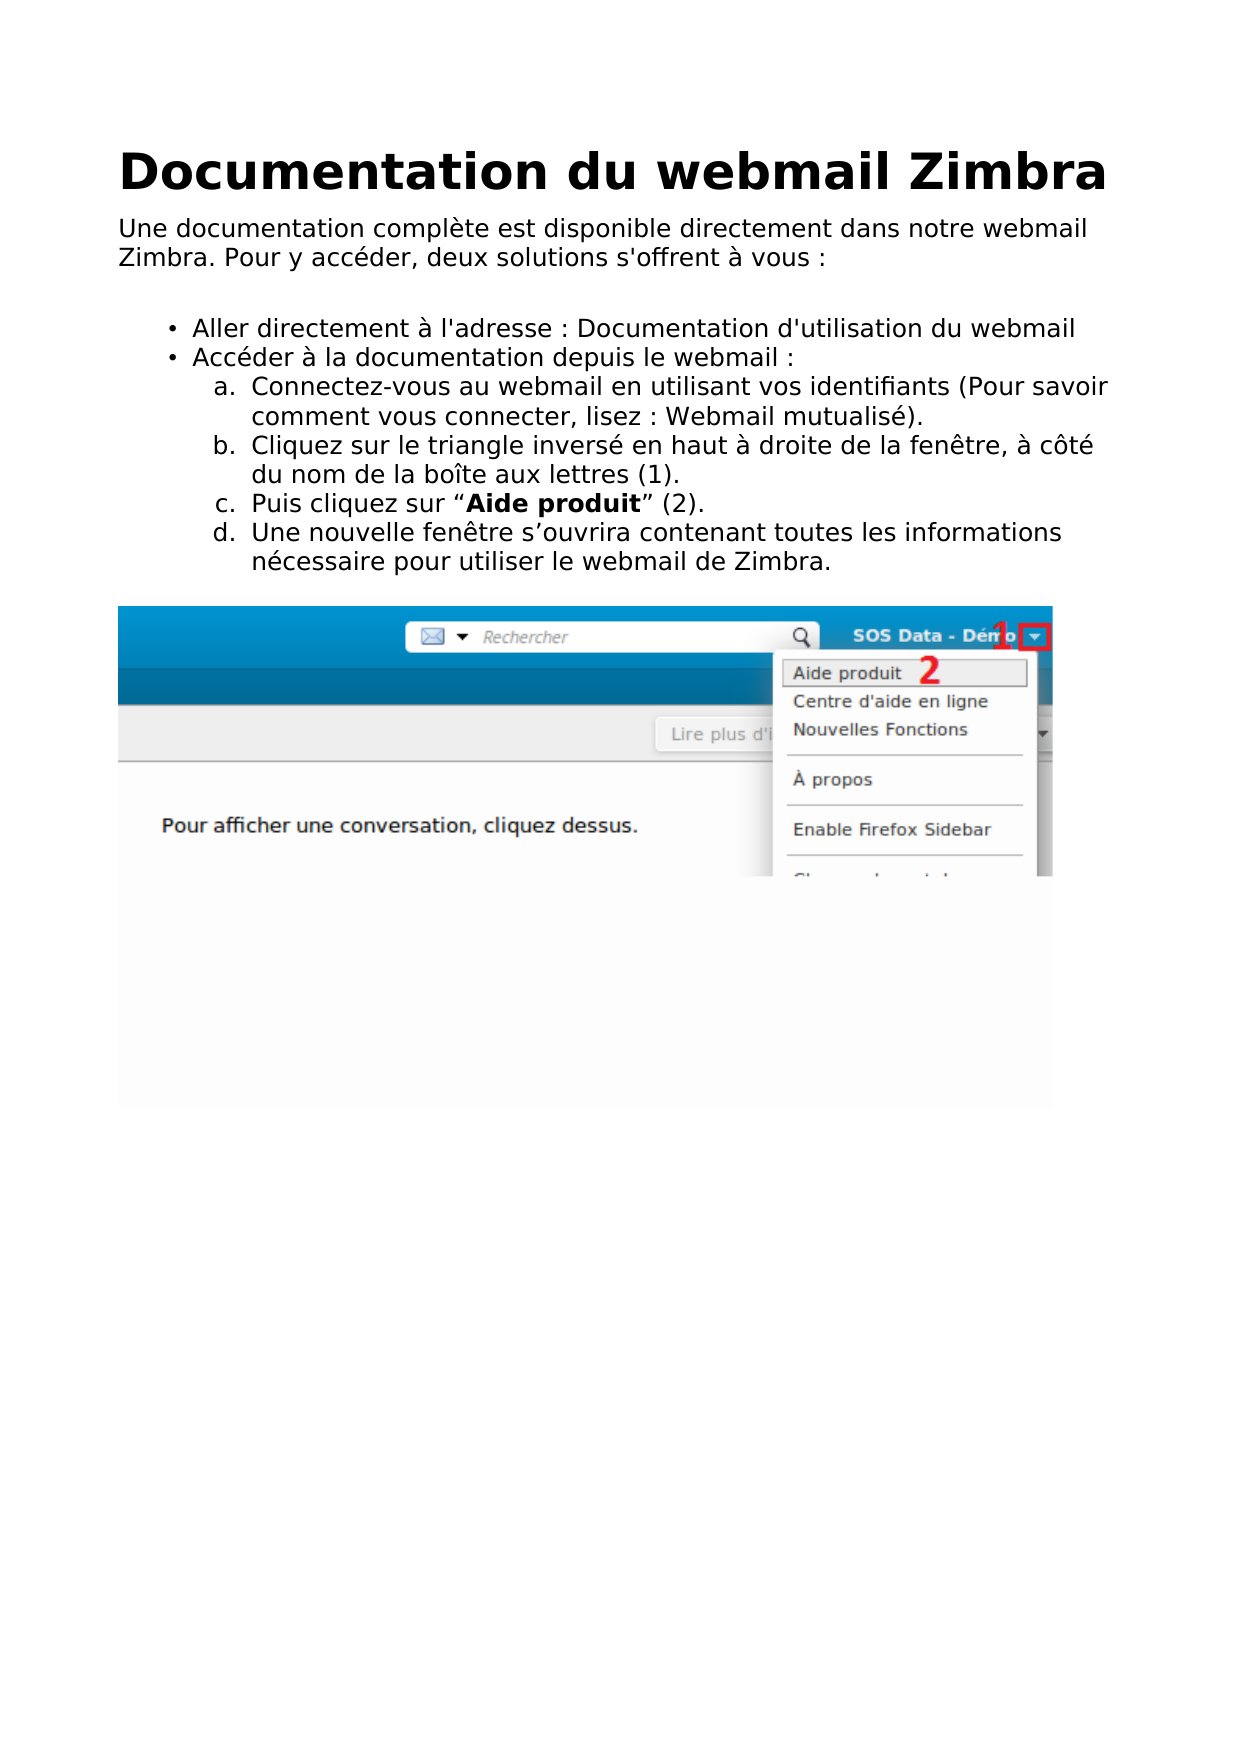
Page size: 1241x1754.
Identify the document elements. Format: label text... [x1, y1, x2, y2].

list Cliquez sur le triangle inversé en haut à droite de la fenêtre, à côté du nom de la boîte aux lettres (1). [236, 431, 1122, 489]
list Une nouvelle fenêtre s’ouvrira contenant toutes les informations nécessaire pour utiliser le webmail de Zimbra. [236, 518, 1122, 577]
list Aller directement à l'adresse : Documentation d'utilisation du webmail [177, 314, 1122, 343]
list Puis cliquez sur “Aide produit” (2). [236, 489, 1122, 518]
subtitle Documentation du webmail Zimbra [118, 143, 1122, 201]
text Une documentation complète est disponible directement dans notre webmail Zimbra. Pour y accéder, deux solutions s'offrent à vous : [118, 214, 1122, 272]
picture [118, 622, 1053, 1108]
list Connectez-vous au webmail en utilisant vos identifiants (Pour savoir comment vous connecter, lisez : Webmail mutualisé). [236, 372, 1122, 431]
list Accéder à la documentation depuis le webmail : [177, 343, 1122, 372]
